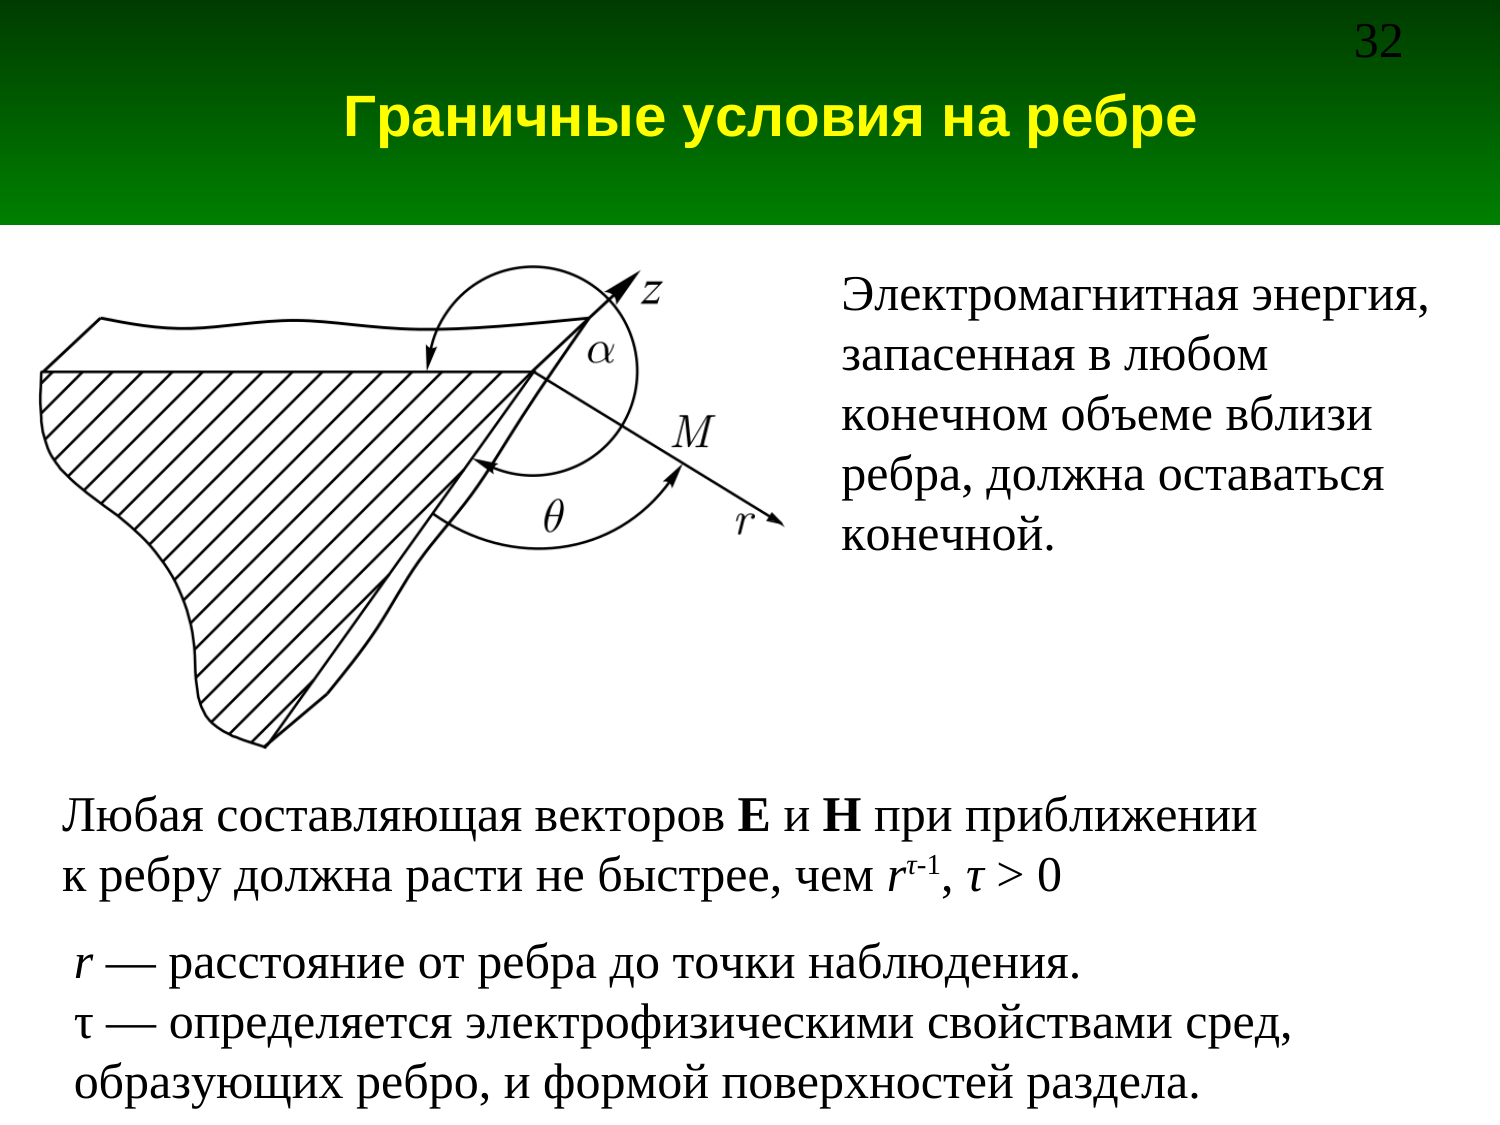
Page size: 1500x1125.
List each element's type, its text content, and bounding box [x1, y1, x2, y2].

text_box Любая составляющая векторов E и H при приближении к ребру должна расти не быстрее, чем rτ-1, τ > 0 [47, 773, 1312, 969]
title Граничные условия на ребре [88, 18, 1453, 207]
picture [35, 259, 791, 761]
text_box r — расстояние от ребра до точки наблюдения. τ — определяется электрофизическими свойствами сред, образующих ребро, и формой поверхностей раздела. [59, 921, 1382, 1117]
text_box Электромагнитная энергия, запасенная в любом конечном объеме вблизи ребра, должна оставаться конечной. [826, 253, 1489, 568]
